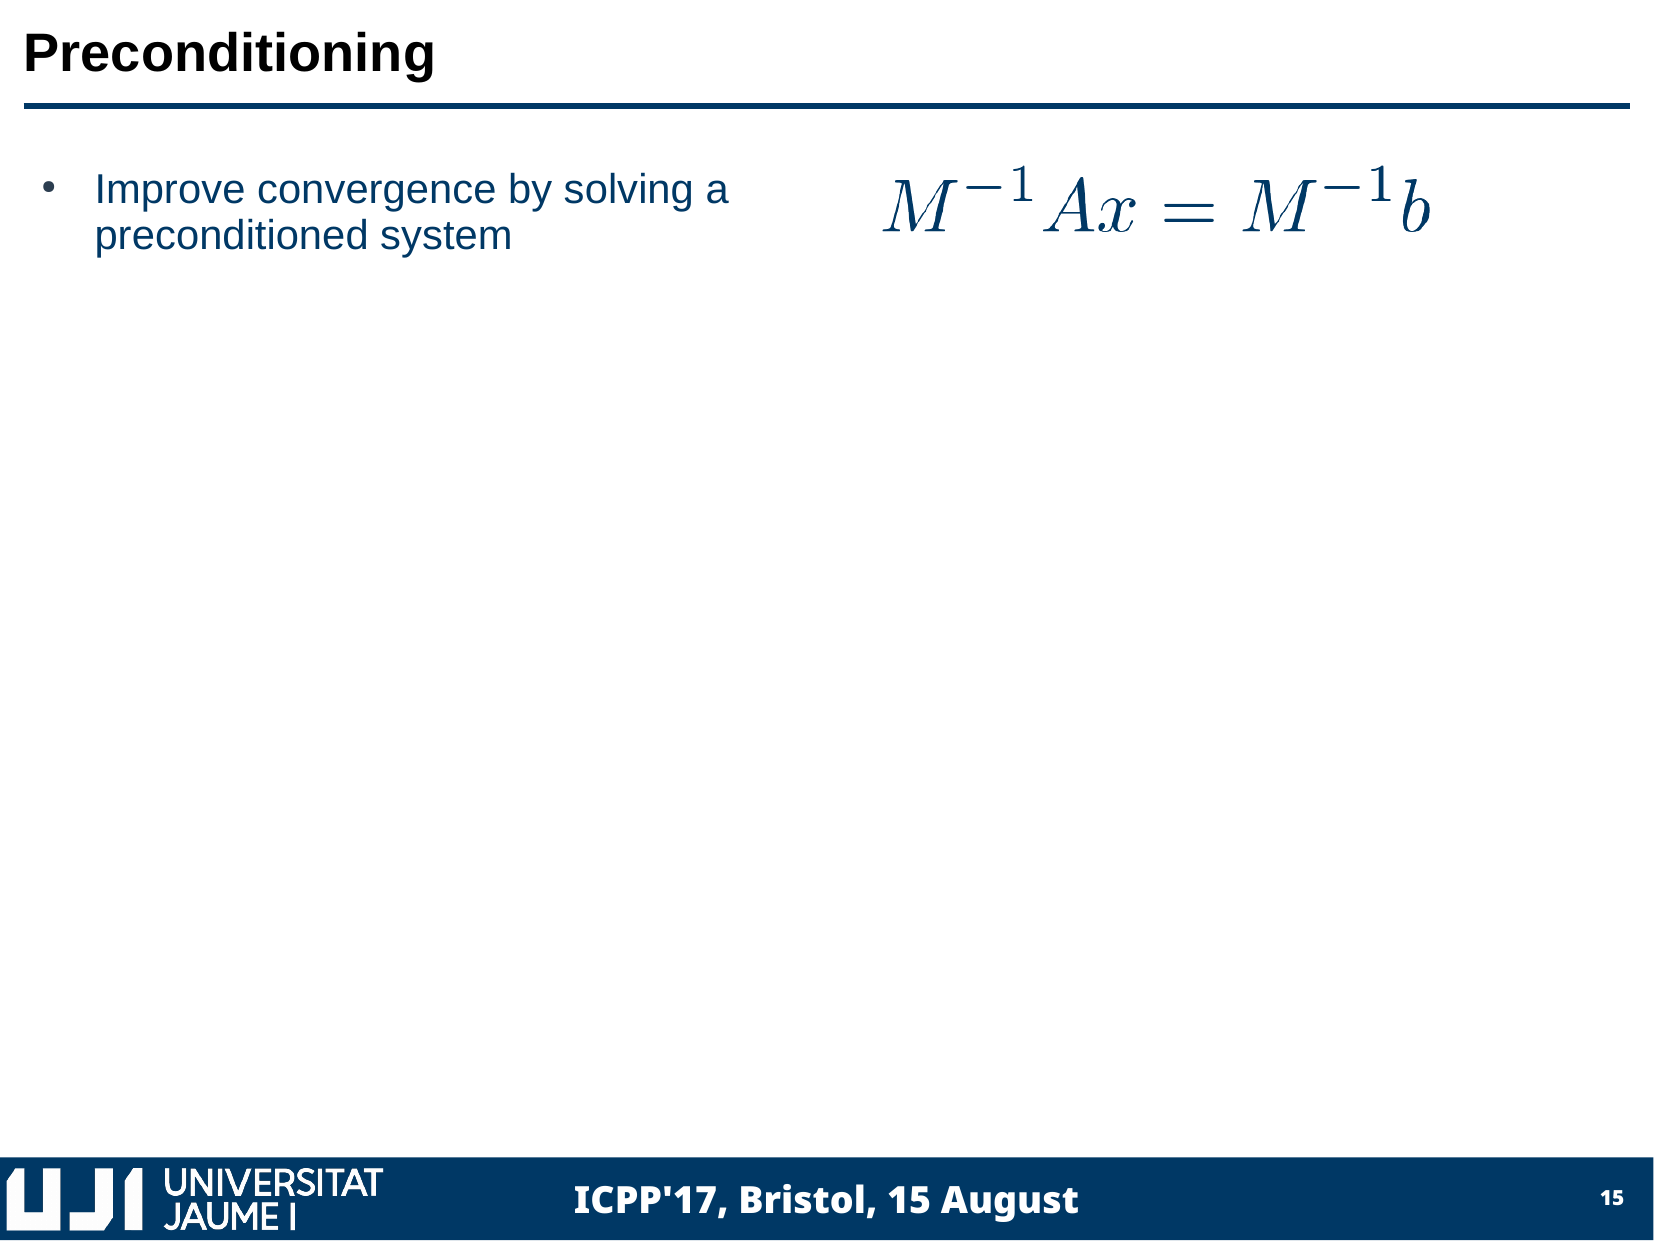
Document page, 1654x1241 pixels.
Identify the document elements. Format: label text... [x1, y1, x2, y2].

title Preconditioning [23, 0, 1630, 107]
picture [882, 165, 1430, 232]
picture [0, 1158, 390, 1241]
list Improve convergence by solving a preconditioned system [23, 165, 808, 697]
